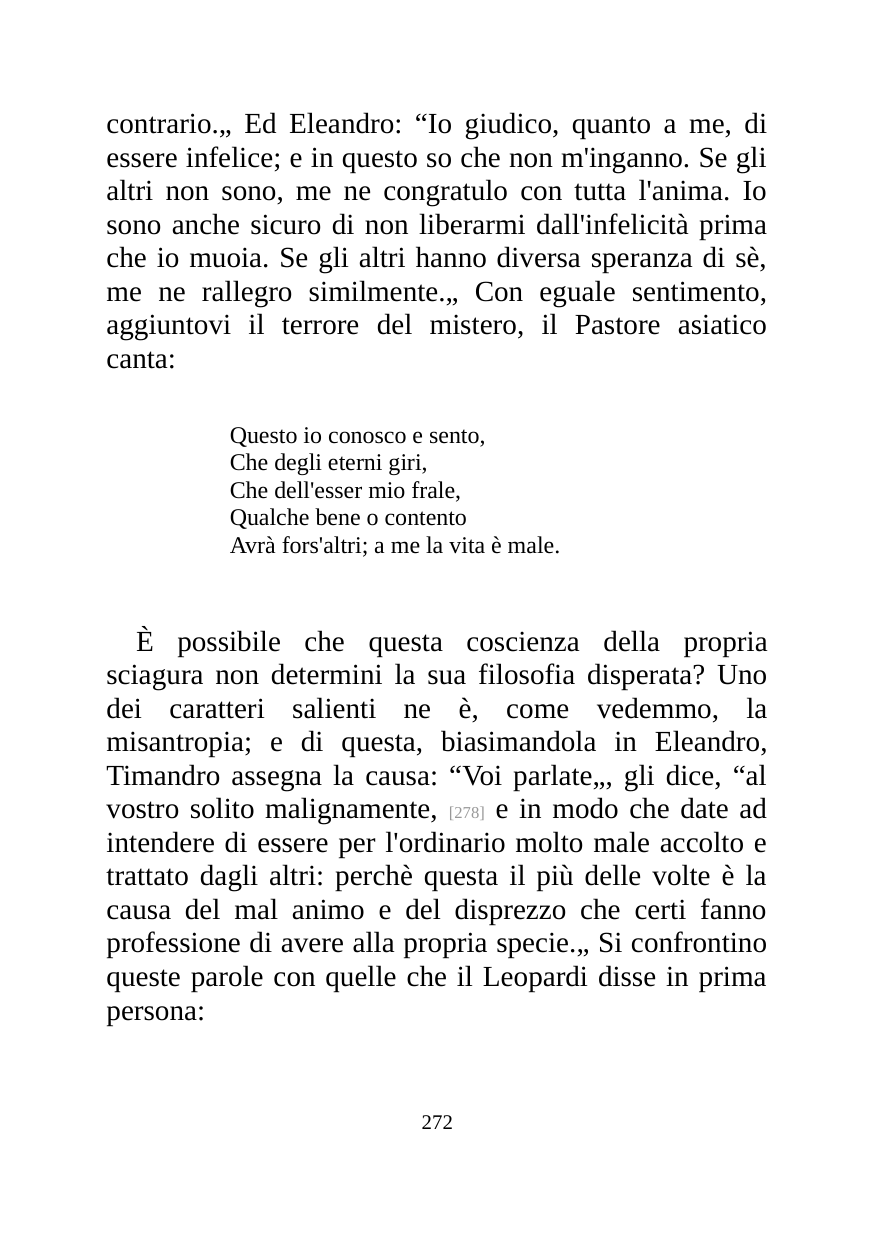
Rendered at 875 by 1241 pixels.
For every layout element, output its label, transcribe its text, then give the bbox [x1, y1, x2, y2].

text Questo io conosco e sento, [200, 421, 768, 448]
text Avrà fors'altri; a me la vita è male. [200, 531, 768, 559]
text Qualche bene o contento [200, 503, 768, 531]
text Che dell'esser mio frale, [200, 476, 768, 503]
text È possibile che questa coscienza della propria sciagura non determini la sua filosofia disperata? Uno dei caratteri salienti ne è, come vedemmo, la misantropia; e di questa, biasimandola in Eleandro, Timandro assegna la causa: “Voi parlate„, gli dice, “al vostro solito malignamente, [278] e in modo che date ad intendere di essere per l'ordinario molto male accolto e trattato dagli altri: perchè questa il più delle volte è la causa del mal animo e del disprezzo che certi fanno professione di avere alla propria specie.„ Si confrontino queste parole con quelle che il Leopardi disse in prima persona: [106, 624, 768, 1026]
text contrario.„ Ed Eleandro: “Io giudico, quanto a me, di essere infelice; e in questo so che non m'inganno. Se gli altri non sono, me ne congratulo con tutta l'anima. Io sono anche sicuro di non liberarmi dall'infelicità prima che io muoia. Se gli altri hanno diversa speranza di sè, me ne rallegro similmente.„ Con eguale sentimento, aggiuntovi il terrore del mistero, il Pastore asiatico canta: [106, 106, 768, 374]
text Che degli eterni giri, [200, 448, 768, 476]
